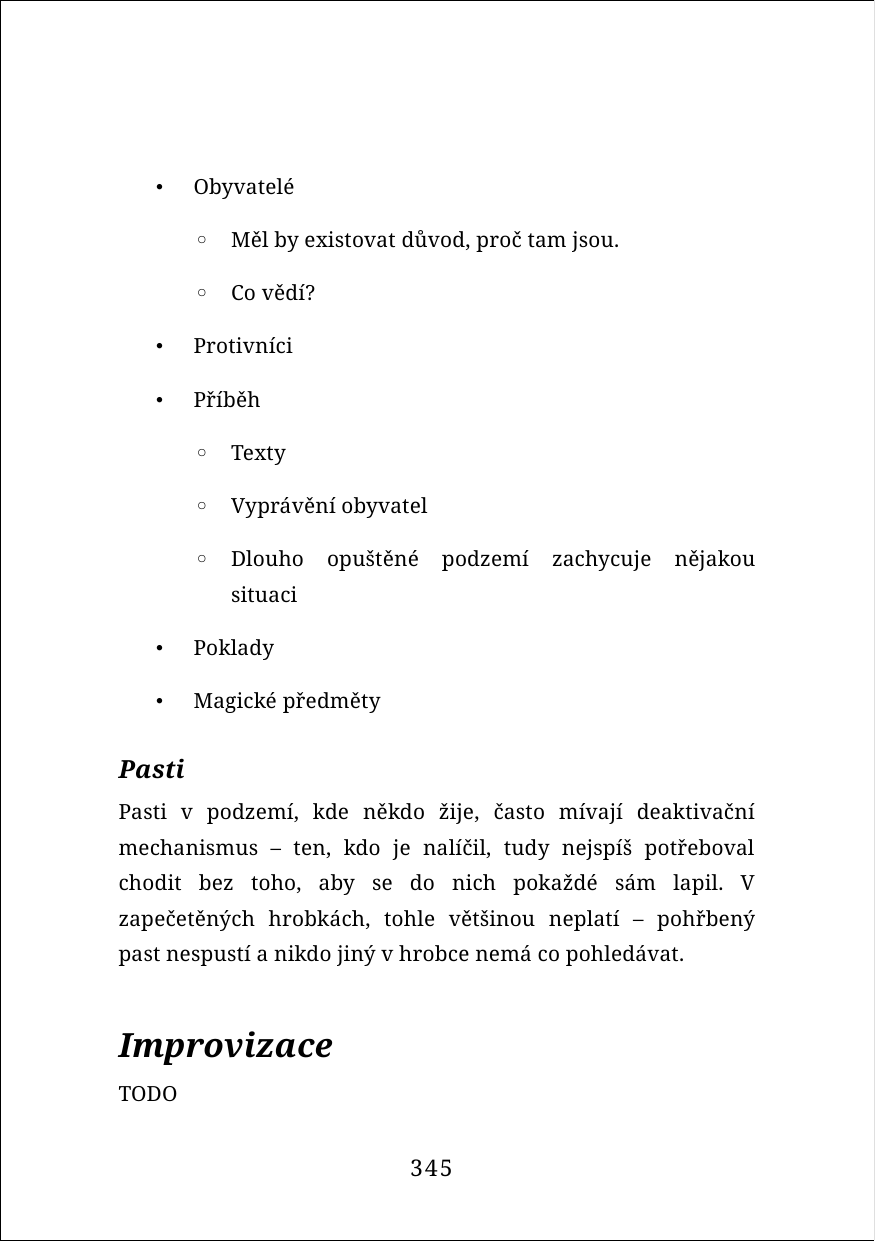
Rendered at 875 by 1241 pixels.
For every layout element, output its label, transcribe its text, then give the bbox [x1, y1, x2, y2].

subtitle Improvizace [118, 1022, 756, 1067]
list Poklady [156, 633, 756, 662]
list Obyvatelé [156, 172, 756, 200]
list Magické předměty [156, 686, 756, 715]
text TODO [118, 1079, 756, 1108]
list Vyprávění obyvatel [193, 491, 756, 519]
list Co vědí? [193, 278, 756, 307]
list Texty [193, 438, 756, 466]
subtitle Pasti [118, 751, 756, 785]
list Dlouho opuštěné podzemí zachycuje nějakou situaci [193, 544, 756, 608]
list Protivníci [156, 331, 756, 360]
list Příběh [156, 385, 756, 413]
text Pasti v podzemí, kde někdo žije, často mívají deaktivační mechanismus – ten, kdo je nalíčil, tudy nejspíš potřeboval chodit bez toho, aby se do nich pokaždé sám lapil. V zapečetěných hrobkách, tohle většinou neplatí – pohřbený past nespustí a nikdo jiný v hrobce nemá co pohledávat. [118, 797, 756, 968]
list Měl by existovat důvod, proč tam jsou. [193, 225, 756, 253]
